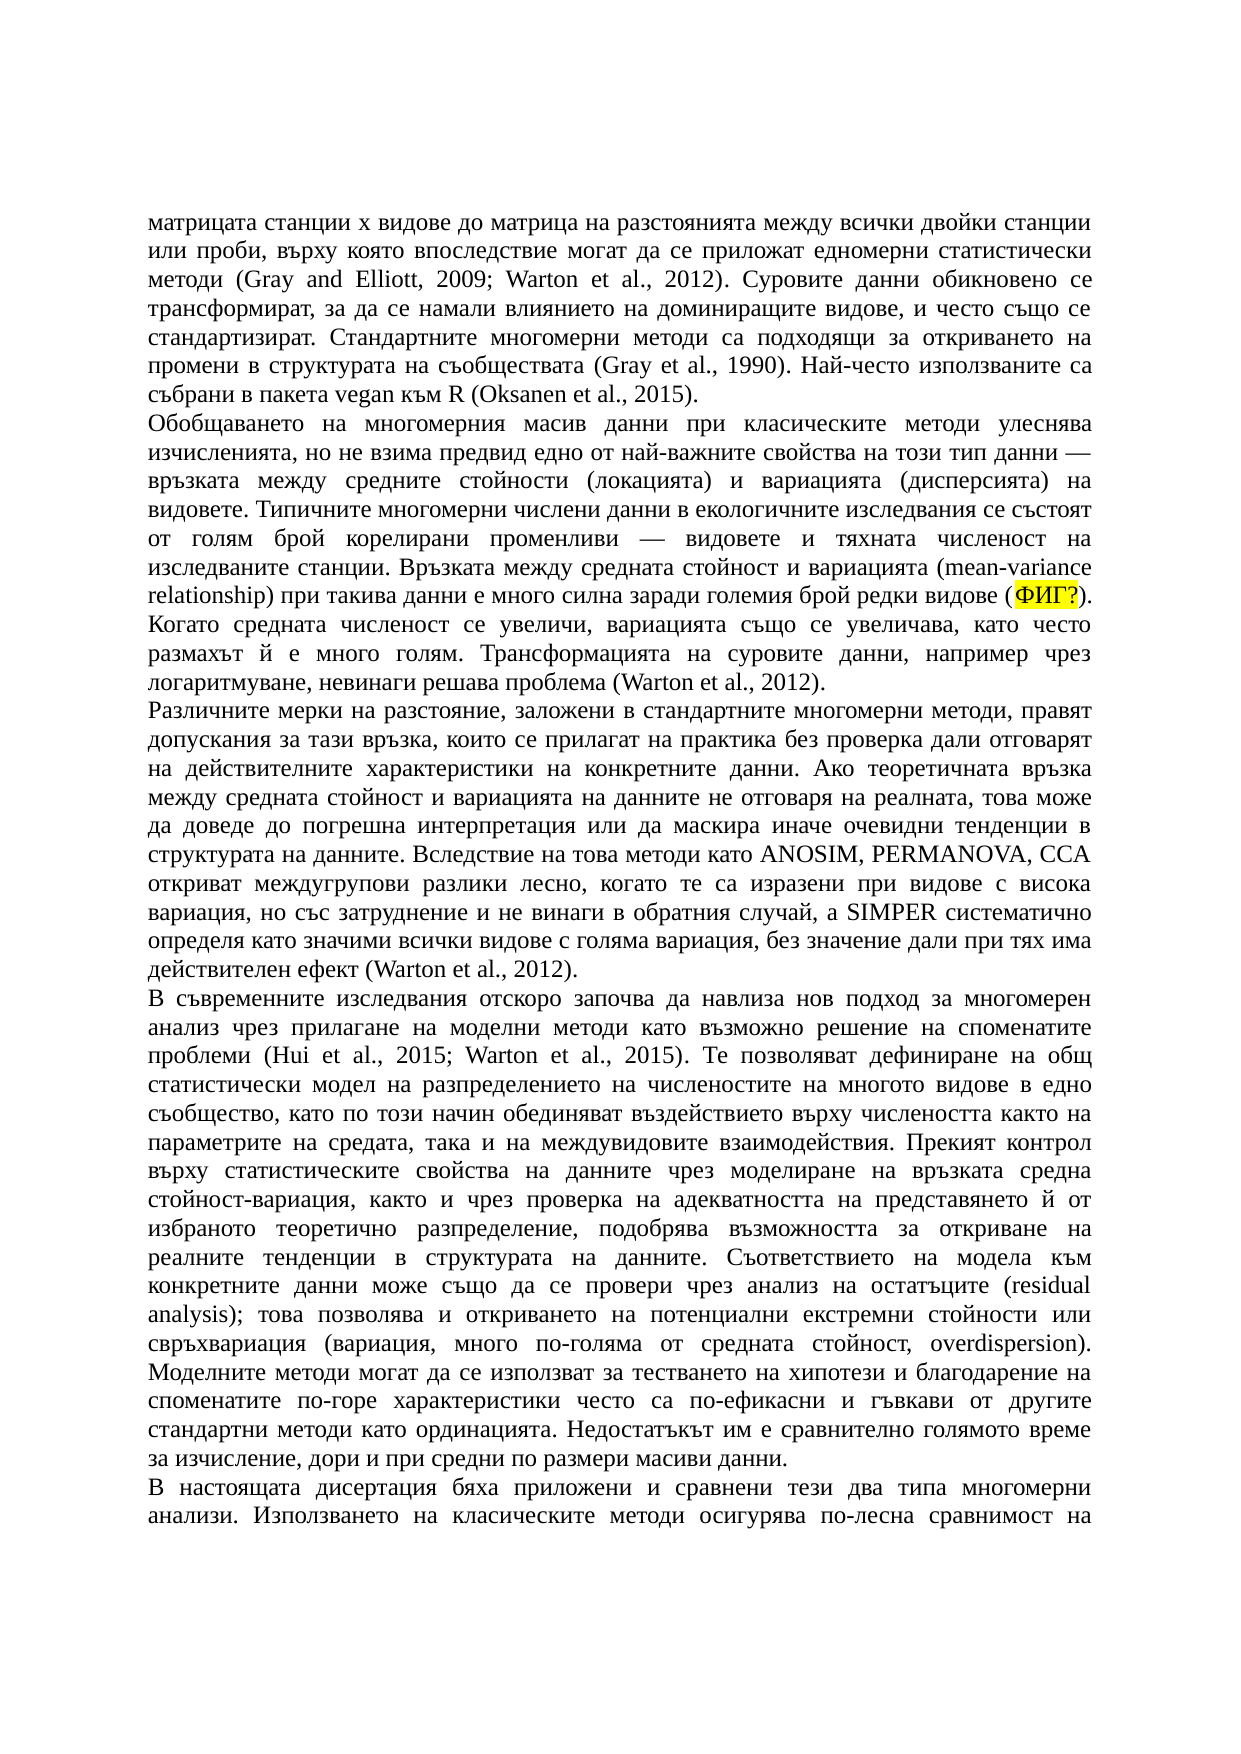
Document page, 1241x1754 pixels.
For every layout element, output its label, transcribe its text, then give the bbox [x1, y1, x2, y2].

text матрицата станции х видове до матрица на разстоянията между всички двойки станции или проби, върху която впоследствие могат да се приложат едномерни статистически методи (Gray and Elliott, 2009; Warton et al., 2012). Суровите данни обикновено се трансформират, за да се намали влиянието на доминиращите видове, и често също се стандартизират. Стандартните многомерни методи са подходящи за откриването на промени в структурата на съобществата (Gray et al., 1990). Най-често използваните са събрани в пакета vegan към R (Oksanen et al., 2015). [148, 207, 1093, 408]
text Различните мерки на разстояние, заложени в стандартните многомерни методи, правят допускания за тази връзка, които се прилагат на практика без проверка дали отговарят на действителните характеристики на конкретните данни. Ако теоретичната връзка между средната стойност и вариацията на данните не отговаря на реалната, това може да доведе до погрешна интерпретация или да маскира иначе очевидни тенденции в структурата на данните. Вследствие на това методи като ANOSIM, PERMANOVA, CCA откриват междугрупови разлики лесно, когато те са изразени при видове с висока вариация, но със затруднение и не винаги в обратния случай, а SIMPER систематично определя като значими всички видове с голяма вариация, без значение дали при тях има действителен ефект (Warton et al., 2012). [148, 695, 1093, 983]
text Обобщаването на многомерния масив данни при класическите методи улеснява изчисленията, но не взима предвид едно от най-важните свойства на този тип данни — връзката между средните стойности (локацията) и вариацията (дисперсията) на видовете. Типичните многомерни числени данни в екологичните изследвания се състоят от голям брой корелирани променливи — видовете и тяхната численост на изследваните станции. Връзката между средната стойност и вариацията (mean-variance relationship) при такива данни е много силна заради големия брой редки видове (ФИГ?). Когато средната численост се увеличи, вариацията също се увеличава, като често размахът й е много голям. Трансформацията на суровите данни, например чрез логаритмуване, невинаги решава проблема (Warton et al., 2012). [148, 408, 1093, 695]
text В настоящата дисертация бяха приложени и сравнени тези два типа многомерни анализи. Използването на класическите методи осигурява по-лесна сравнимост на [148, 1472, 1093, 1529]
text В съвременните изследвания отскоро започва да навлиза нов подход за многомерен анализ чрез прилагане на моделни методи като възможно решение на споменатите проблеми (Hui et al., 2015; Warton et al., 2015). Те позволяват дефиниране на общ статистически модел на разпределението на численостите на многото видове в едно съобщество, като по този начин обединяват въздействието върху числеността както на параметрите на средата, така и на междувидовите взаимодействия. Прекият контрол върху статистическите свойства на данните чрез моделиране на връзката средна стойност-вариация, както и чрез проверка на адекватността на представянето й от избраното теоретично разпределение, подобрява възможността за откриване на реалните тенденции в структурата на данните. Съответствието на модела към конкретните данни може също да се провери чрез анализ на остатъците (residual analysis); това позволява и откриването на потенциални екстремни стойности или свръхвариация (вариация, много по-голяма от средната стойност, overdispersion). Моделните методи могат да се използват за тестването на хипотези и благодарение на споменатите по-горе характеристики често са по-ефикасни и гъвкави от другите стандартни методи като ординацията. Недостатъкът им е сравнително голямото време за изчисление, дори и при средни по размери масиви данни. [148, 983, 1093, 1472]
